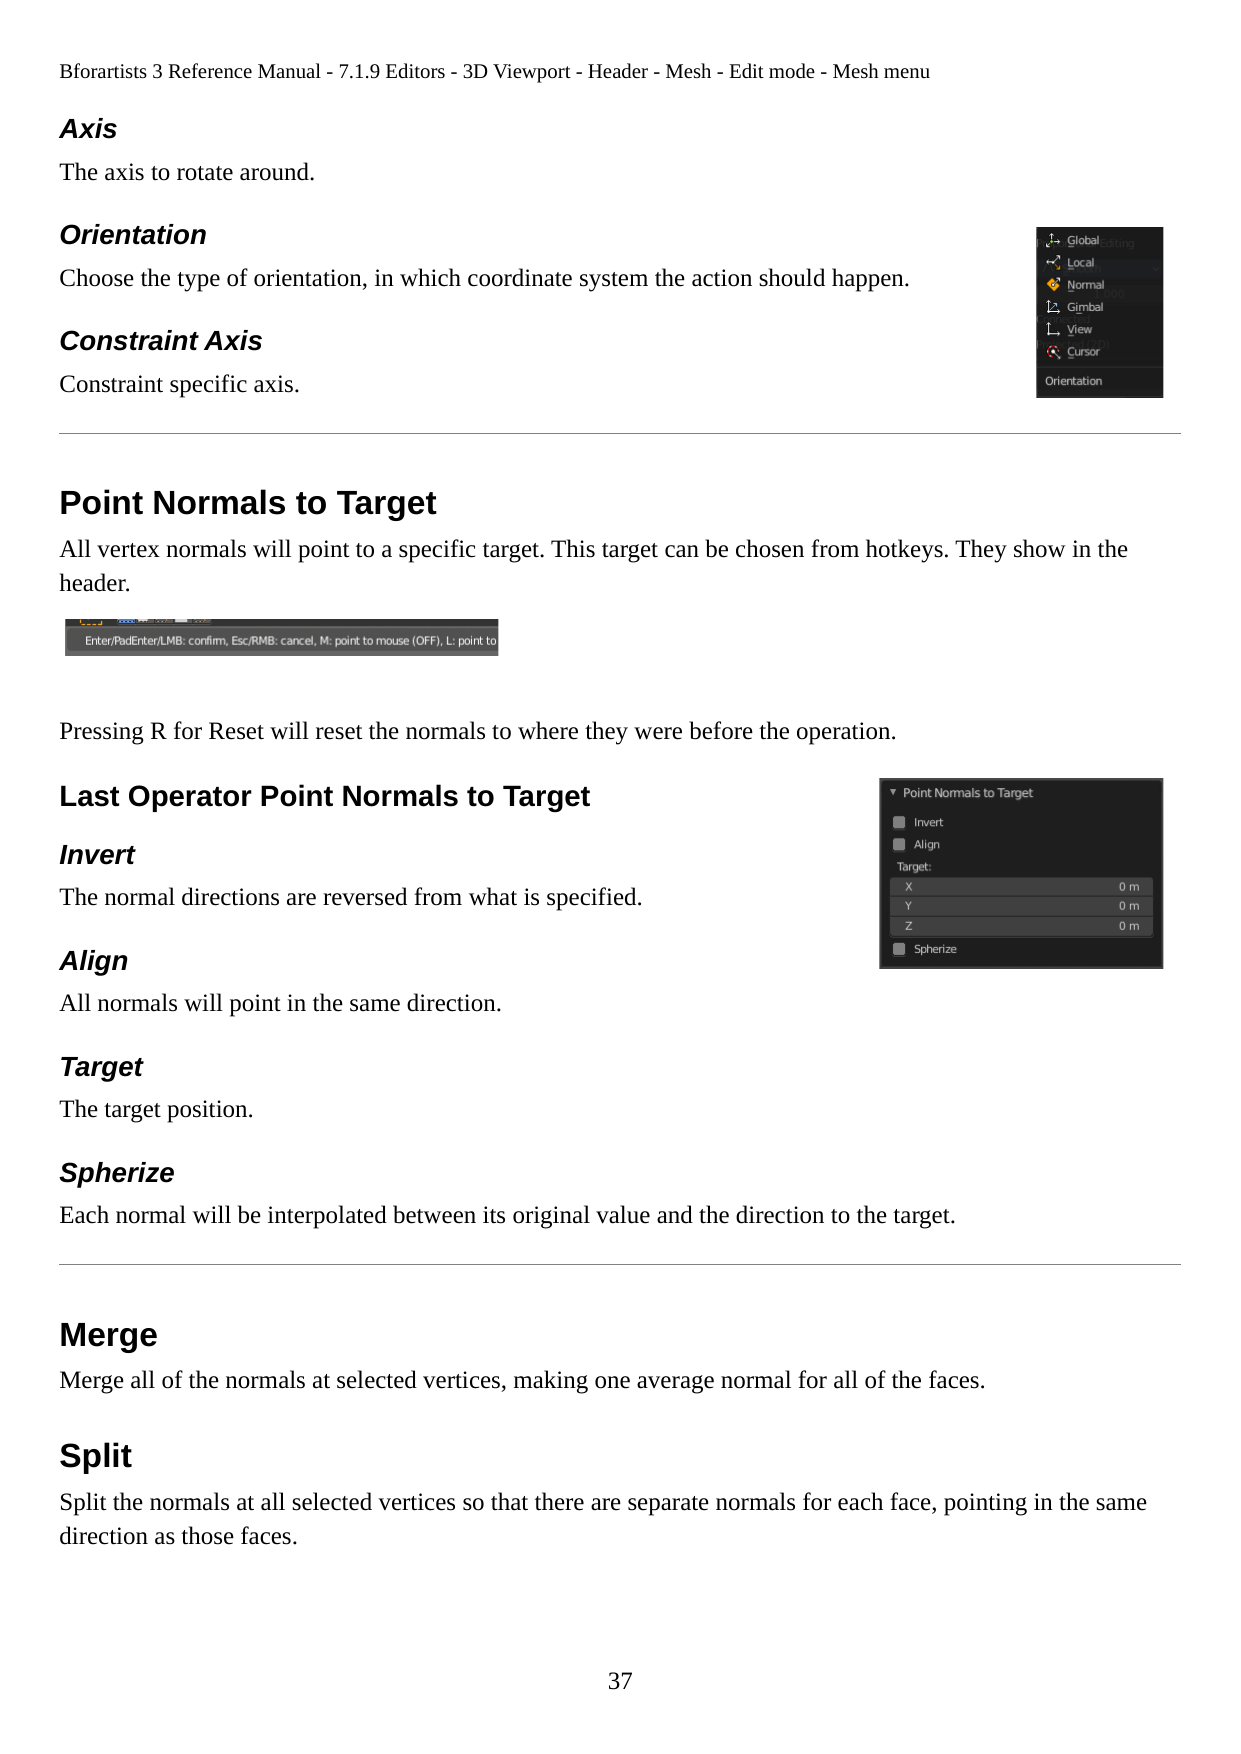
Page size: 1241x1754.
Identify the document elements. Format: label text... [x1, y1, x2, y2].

subtitle Last Operator Point Normals to Target [59, 779, 879, 813]
text The target position. [59, 1094, 1181, 1123]
text Choose the type of orientation, in which coordinate system the action should happen. [59, 263, 1036, 292]
subtitle Constraint Axis [59, 324, 1036, 356]
subtitle Split [59, 1435, 1181, 1474]
text Merge all of the normals at selected vertices, making one average normal for all of the faces. [59, 1366, 1181, 1394]
text The axis to rotate around. [59, 157, 1181, 186]
picture [65, 619, 499, 656]
subtitle Point Normals to Target [59, 483, 1181, 522]
text The normal directions are reversed from what is specified. [59, 882, 879, 911]
text All vertex normals will point to a specific target. This target can be chosen from hotkeys. They show in the header. [59, 534, 1181, 597]
text All normals will point in the same direction. [59, 988, 1181, 1017]
subtitle Merge [59, 1314, 1181, 1353]
subtitle Invert [59, 838, 879, 870]
text Each normal will be interpolated between its original value and the direction to the target. [59, 1200, 1181, 1229]
subtitle [1164, 324, 1181, 356]
text Pressing R for Reset will reset the normals to where they were before the operation. [59, 716, 1181, 744]
subtitle [1164, 838, 1181, 870]
picture [1036, 227, 1164, 398]
subtitle Spherize [59, 1156, 1181, 1188]
text Split the normals at all selected vertices so that there are separate normals for each face, pointing in the same direction as those faces. [59, 1487, 1181, 1550]
picture [879, 778, 1164, 969]
text Constraint specific axis. [59, 369, 1036, 398]
subtitle Target [59, 1050, 1181, 1082]
subtitle Align [59, 944, 1181, 976]
subtitle Orientation [59, 218, 1181, 250]
subtitle Axis [59, 113, 1181, 144]
